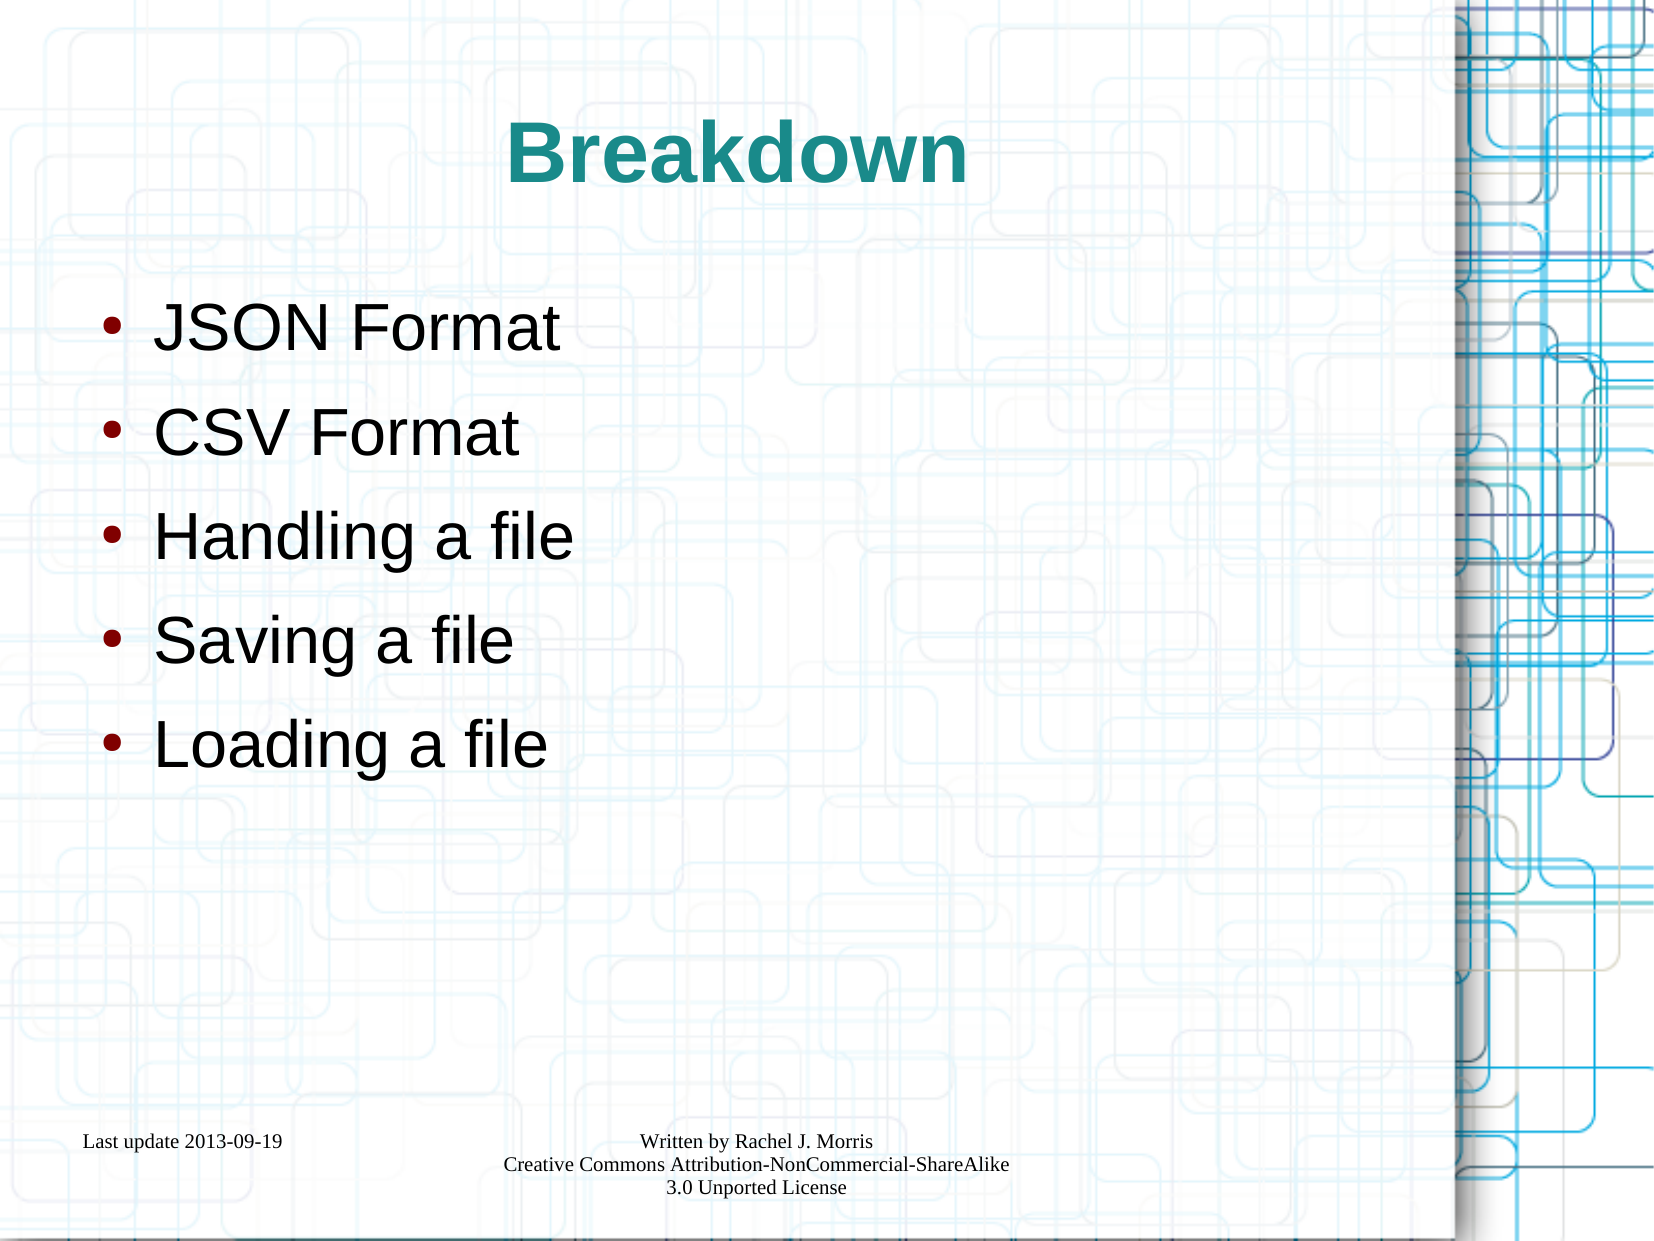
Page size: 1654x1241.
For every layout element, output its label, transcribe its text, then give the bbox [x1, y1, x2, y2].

list JSON Format CSV Format Handling a file Saving a file Loading a file [82, 290, 1418, 1010]
title Breakdown [59, 49, 1418, 257]
picture [0, 0, 1654, 1241]
